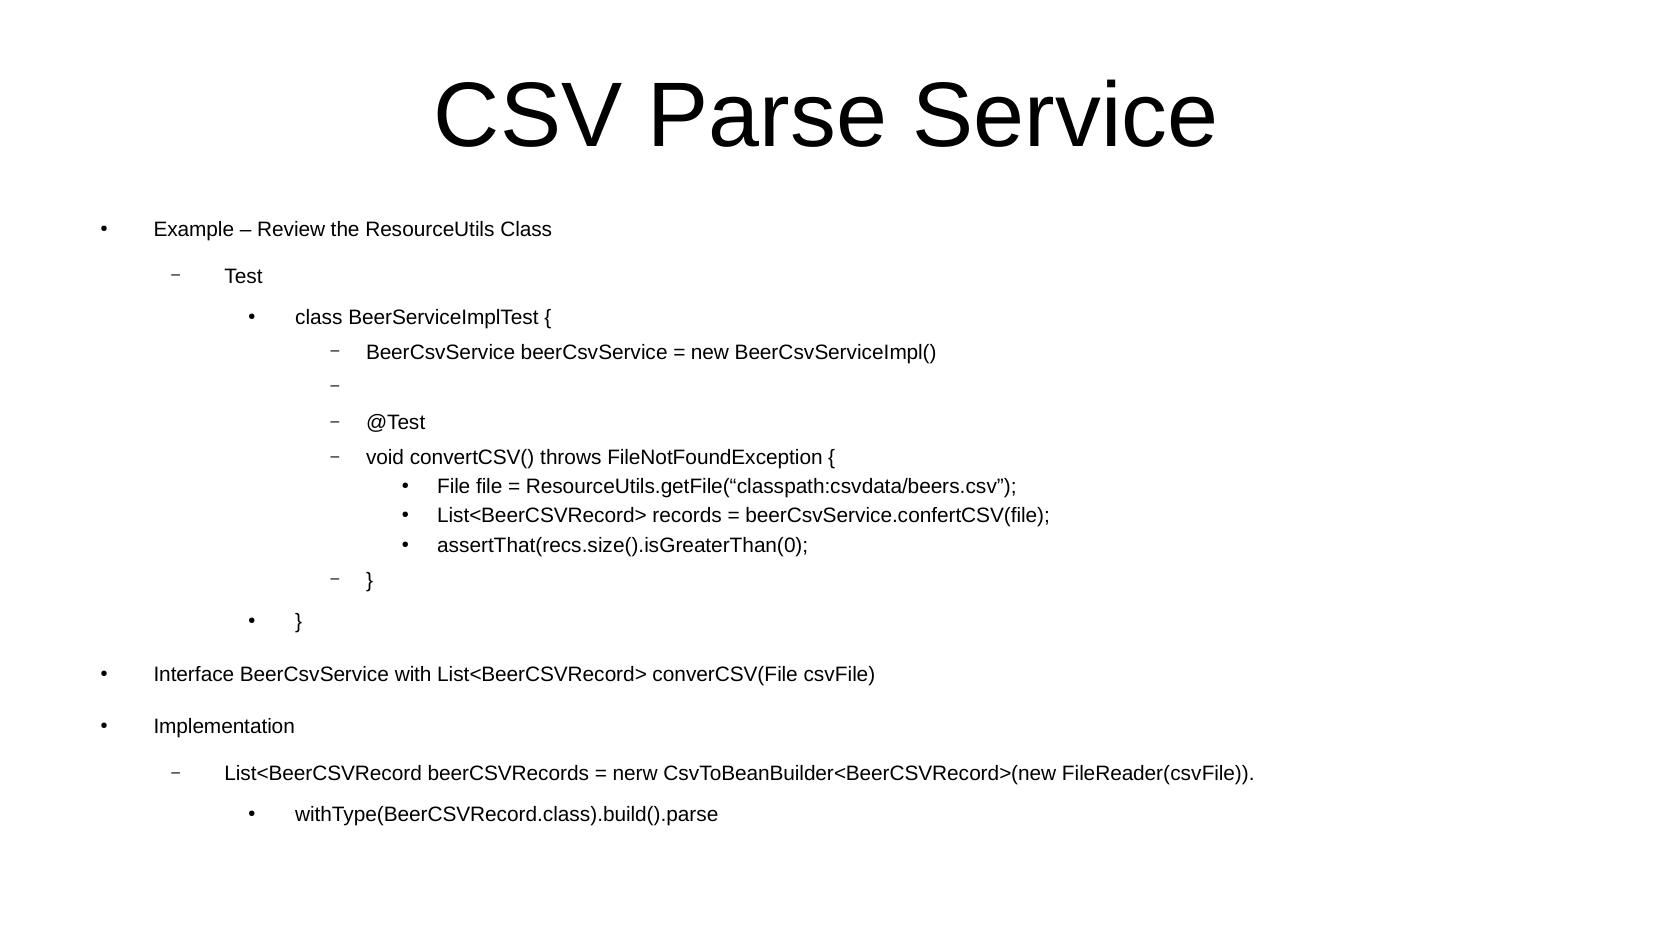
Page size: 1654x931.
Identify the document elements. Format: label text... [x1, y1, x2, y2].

list Example – Review the ResourceUtils Class Test class BeerServiceImplTest { BeerCsvService beerCsvService = new BeerCsvServiceImpl() @Test void convertCSV() throws FileNotFoundException { File file = ResourceUtils.getFile(“classpath:csvdata/beers.csv”); List<BeerCSVRecord> records = beerCsvService.confertCSV(file); assertThat(recs.size().isGreaterThan(0); } } Interface BeerCsvService with List<BeerCSVRecord> converCSV(File csvFile) Implementation List<BeerCSVRecord beerCSVRecords = nerw CsvToBeanBuilder<BeerCSVRecord>(new FileReader(csvFile)). withType(BeerCSVRecord.class).build().parse [82, 217, 1576, 901]
title CSV Parse Service [82, 37, 1571, 193]
